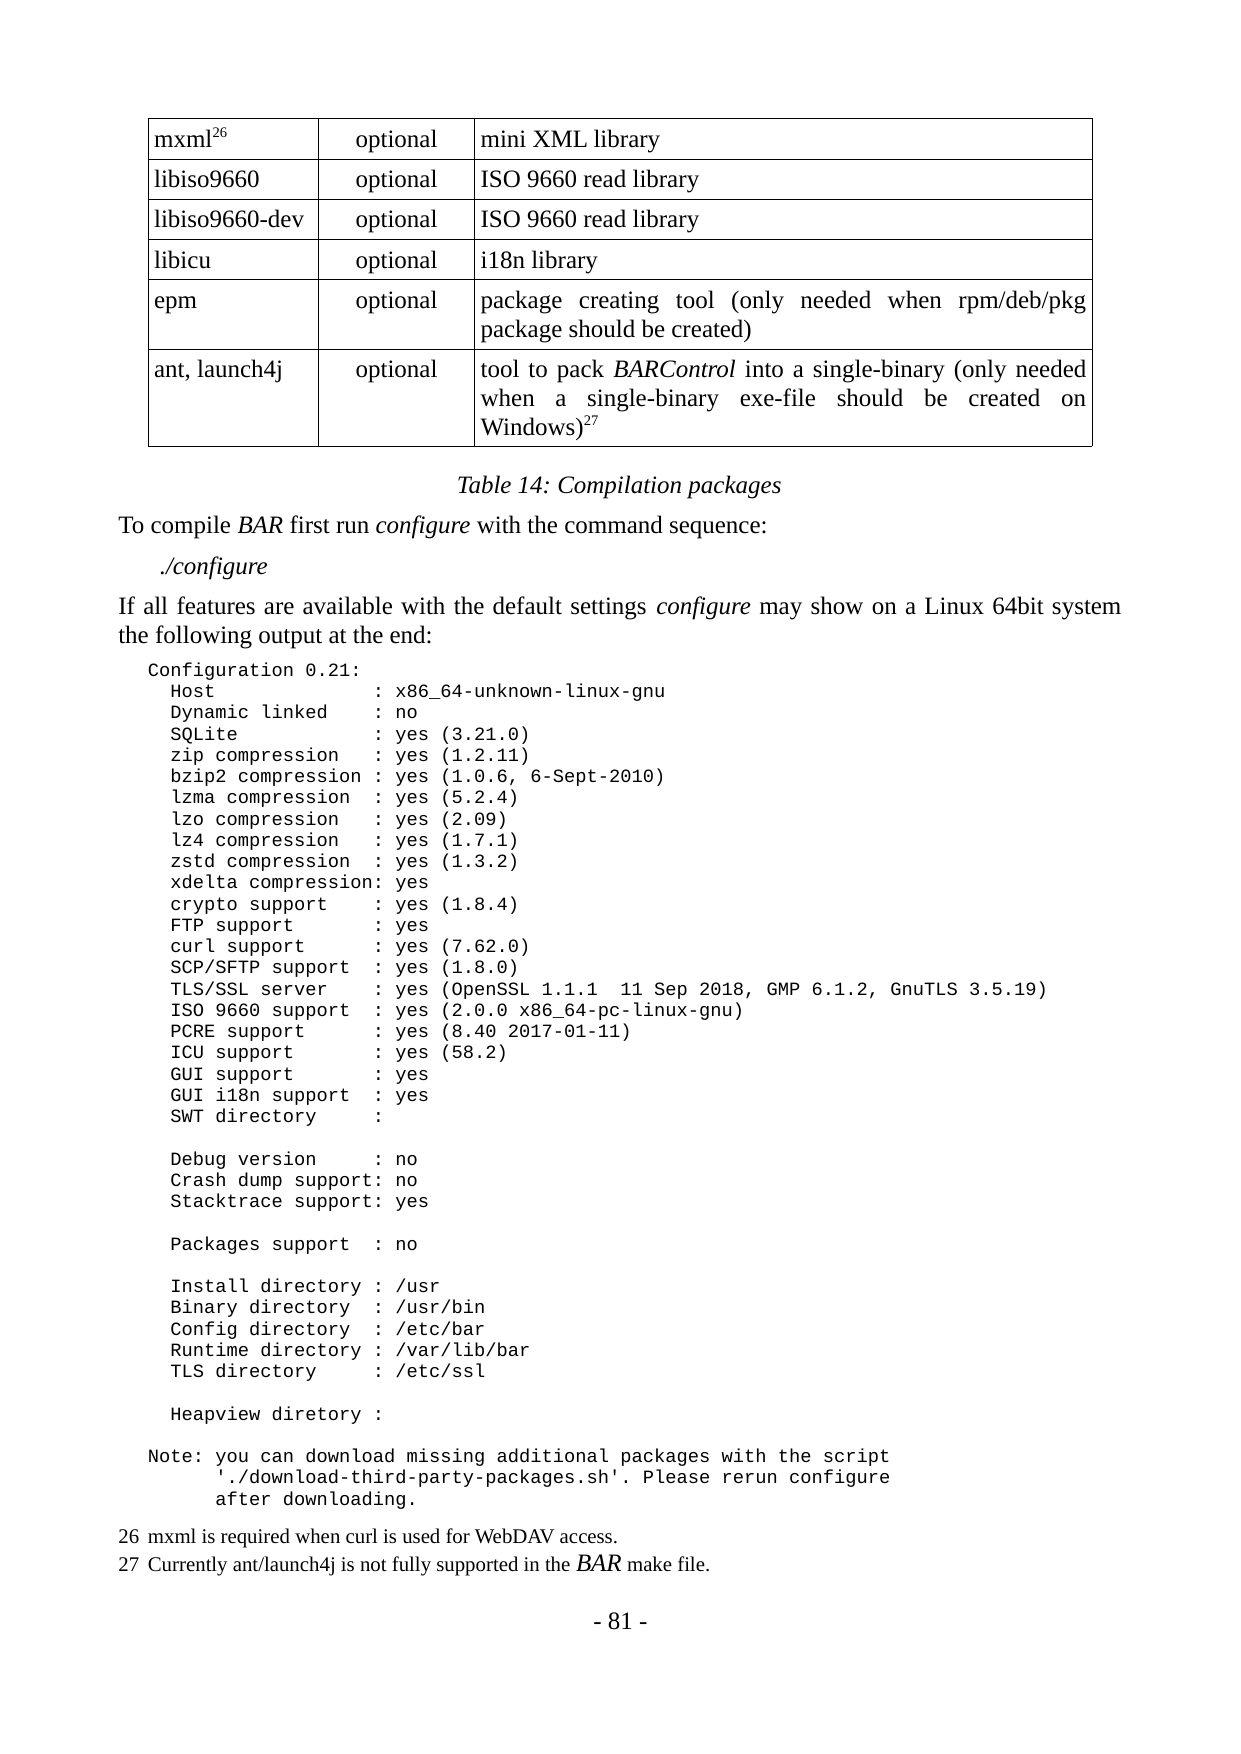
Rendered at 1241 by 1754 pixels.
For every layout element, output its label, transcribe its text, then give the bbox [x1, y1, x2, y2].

table_cell mini XML library [475, 119, 1092, 158]
text crypto support : yes (1.8.4) [148, 894, 1122, 916]
text Install directory : /usr [148, 1277, 1122, 1298]
text GUI i18n support : yes [148, 1086, 1122, 1107]
table_cell ISO 9660 read library [475, 200, 1092, 239]
text TLS/SSL server : yes (OpenSSL 1.1.1 11 Sep 2018, GMP 6.1.2, GnuTLS 3.5.19) [148, 979, 1122, 1001]
table_cell optional [319, 240, 474, 279]
text Host : x86_64-unknown-linux-gnu [148, 682, 1122, 703]
text FTP support : yes [148, 916, 1122, 937]
text SWT directory : [148, 1107, 1122, 1128]
text zip compression : yes (1.2.11) [148, 746, 1122, 767]
table_cell optional [319, 160, 474, 199]
text Debug version : no [148, 1149, 1122, 1171]
text curl support : yes (7.62.0) [148, 937, 1122, 958]
text Configuration 0.21: [148, 661, 1122, 682]
table_cell package creating tool (only needed when rpm/deb/pkg package should be created) [475, 280, 1092, 348]
table_cell ant, launch4j [149, 350, 318, 446]
text ICU support : yes (58.2) [148, 1043, 1122, 1064]
table_cell libiso9660-dev [149, 200, 318, 239]
text Note: you can download missing additional packages with the script [148, 1447, 1122, 1468]
text If all features are available with the default settings configure may show on a Linux 64bit system the following output at the end: [118, 591, 1122, 649]
table_cell mxml [149, 119, 318, 158]
text To compile BAR first run configure with the command sequence: [118, 510, 1122, 539]
text PCRE support : yes (8.40 2017-01-11) [148, 1022, 1122, 1043]
table_cell optional [319, 350, 474, 446]
text Config directory : /etc/bar [148, 1319, 1122, 1341]
table_cell i18n library [475, 240, 1092, 279]
text Crash dump support: no [148, 1171, 1122, 1192]
text bzip2 compression : yes (1.0.6, 6-Sept-2010) [148, 767, 1122, 788]
text SCP/SFTP support : yes (1.8.0) [148, 958, 1122, 979]
text Heapview diretory : [148, 1404, 1122, 1426]
table_cell ISO 9660 read library [475, 160, 1092, 199]
table_cell optional [319, 119, 474, 158]
text TLS directory : /etc/ssl [148, 1362, 1122, 1383]
table_cell optional [319, 280, 474, 348]
text GUI support : yes [148, 1064, 1122, 1086]
table_cell libiso9660 [149, 160, 318, 199]
text Packages support : no [148, 1234, 1122, 1256]
text Runtime directory : /var/lib/bar [148, 1341, 1122, 1362]
text './download-third-party-packages.sh'. Please rerun configure [148, 1468, 1122, 1489]
text lz4 compression : yes (1.7.1) [148, 831, 1122, 852]
table_cell tool to pack BARControl into a single-binary (only needed when a single-binary exe-file should be created on Windows) [475, 350, 1092, 446]
text ISO 9660 support : yes (2.0.0 x86_64-pc-linux-gnu) [148, 1001, 1122, 1022]
text Table 14: Compilation packages [118, 470, 1122, 499]
text xdelta compression: yes [148, 873, 1122, 894]
table_cell epm [149, 280, 318, 348]
text Stacktrace support: yes [148, 1192, 1122, 1213]
text after downloading. [148, 1489, 1122, 1511]
table_cell libicu [149, 240, 318, 279]
text SQLite : yes (3.21.0) [148, 724, 1122, 746]
text lzma compression : yes (5.2.4) [148, 788, 1122, 809]
table_cell optional [319, 200, 474, 239]
text Dynamic linked : no [148, 703, 1122, 724]
text lzo compression : yes (2.09) [148, 809, 1122, 831]
text zstd compression : yes (1.3.2) [148, 852, 1122, 873]
text Binary directory : /usr/bin [148, 1298, 1122, 1319]
text ./configure [159, 551, 1122, 580]
